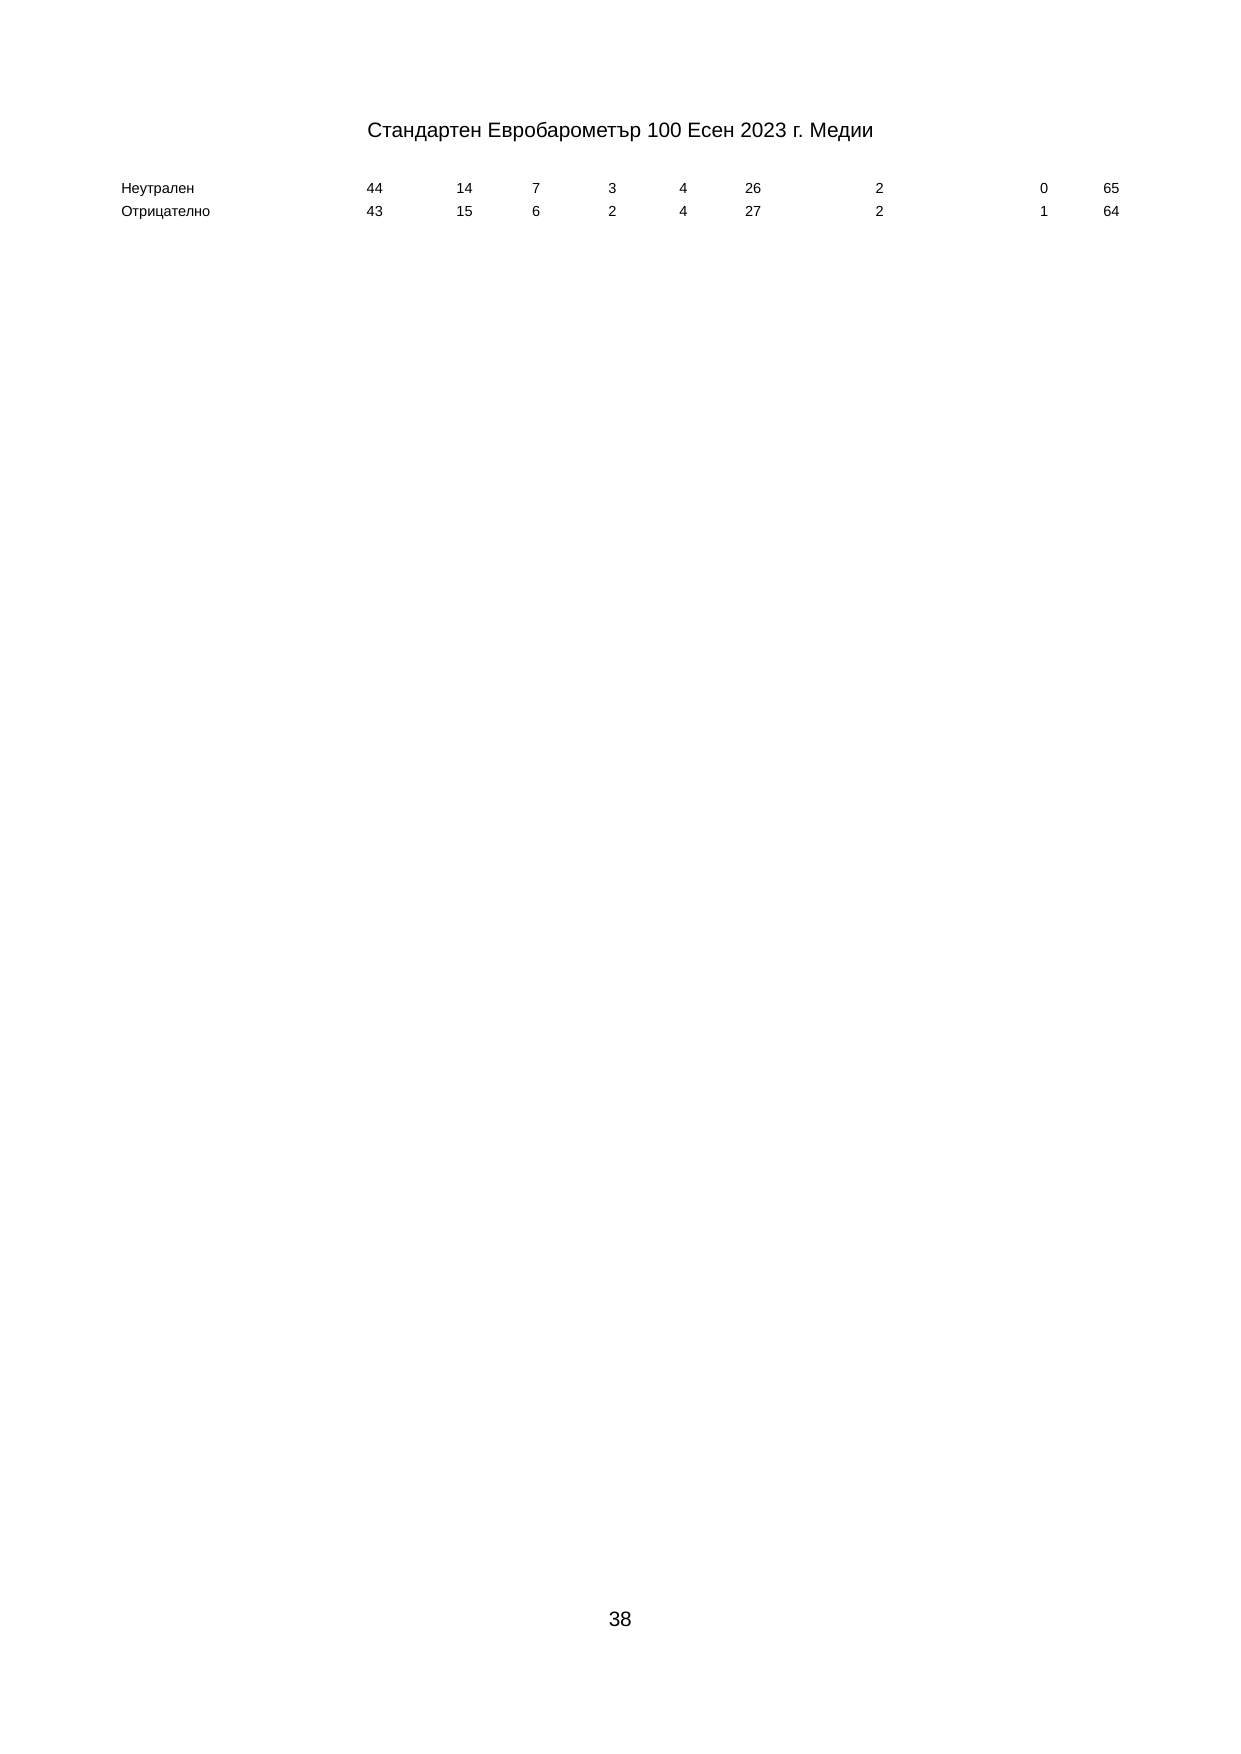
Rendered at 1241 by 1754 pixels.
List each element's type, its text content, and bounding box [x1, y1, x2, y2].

table_cell 64 [1051, 200, 1122, 222]
table_cell 7 [498, 177, 574, 200]
table_cell 4 [651, 177, 716, 200]
table_cell 1 [969, 200, 1051, 222]
table_cell 14 [431, 177, 498, 200]
table_cell 2 [574, 200, 651, 222]
table_cell 43 [319, 200, 431, 222]
table_cell 26 [716, 177, 790, 200]
table_cell 27 [716, 200, 790, 222]
table_cell Отрицателно [118, 200, 318, 222]
table_cell 2 [790, 177, 969, 200]
table_cell 65 [1051, 177, 1122, 200]
table_cell 44 [319, 177, 431, 200]
table_cell 4 [651, 200, 716, 222]
table_cell 15 [431, 200, 498, 222]
table_cell 0 [969, 177, 1051, 200]
table_cell 2 [790, 200, 969, 222]
table_cell 3 [574, 177, 651, 200]
table_cell 6 [498, 200, 574, 222]
table_cell Неутрален [118, 177, 318, 200]
